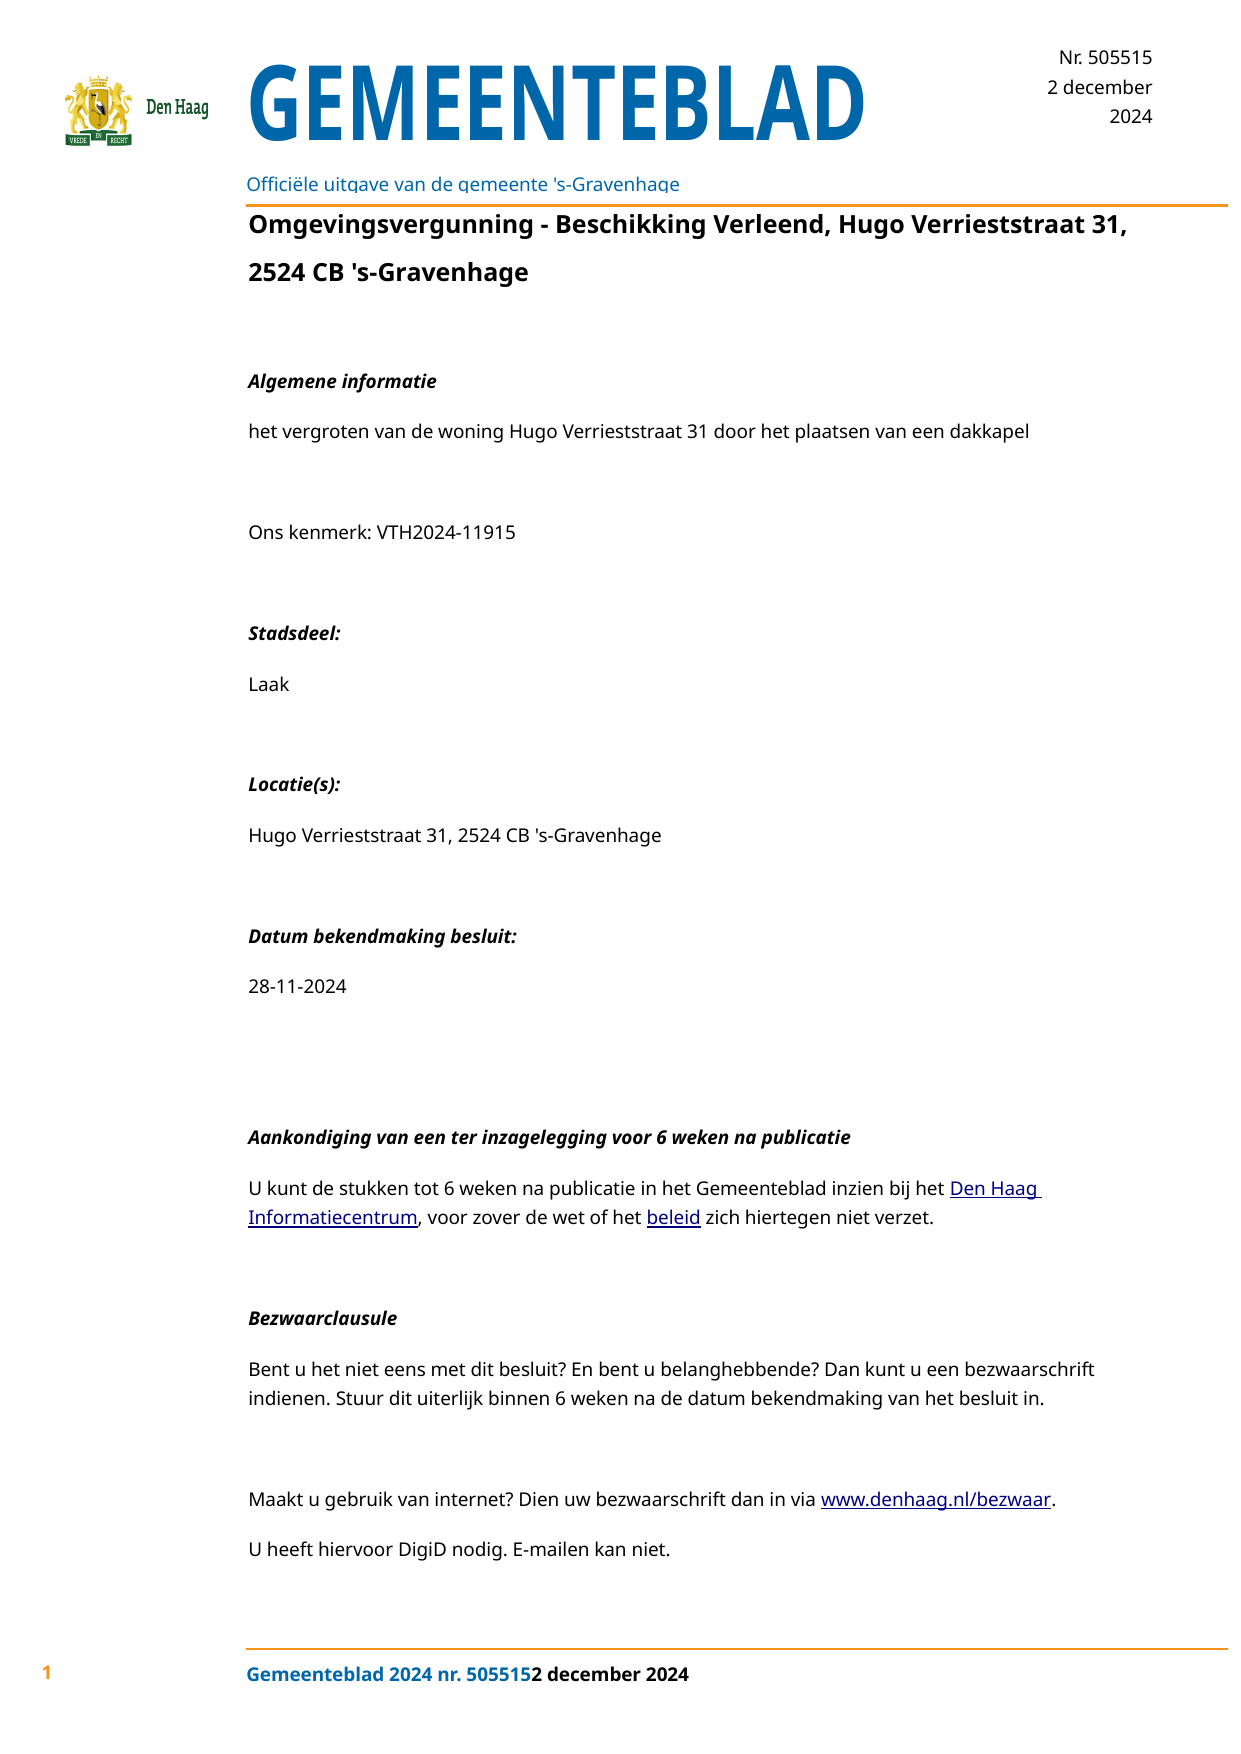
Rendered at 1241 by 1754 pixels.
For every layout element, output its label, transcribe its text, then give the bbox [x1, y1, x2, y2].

text Bent u het niet eens met dit besluit? En bent u belanghebbende? Dan kunt u een bezwaarschrift indienen. Stuur dit uiterlijk binnen 6 weken na de datum bekendmaking van het besluit in. [248, 1356, 1152, 1411]
text Omgevingsvergunning - Beschikking Verleend, Hugo Verrieststraat 31, 2524 CB 's-Gravenhage [248, 207, 1152, 288]
text Bezwaarclausule [248, 1305, 1152, 1331]
text Locatie(s): [248, 772, 1152, 797]
text Hugo Verrieststraat 31, 2524 CB 's-Gravenhage [248, 822, 1152, 848]
text U heeft hiervoor DigiD nodig. E-mailen kan niet. [248, 1537, 1152, 1562]
text 28-11-2024 [248, 973, 1152, 999]
text Datum bekendmaking besluit: [248, 923, 1152, 949]
text Algemene informatie [248, 368, 1152, 394]
text Stadsdeel: [248, 620, 1152, 646]
text Maakt u gebruik van internet? Dien uw bezwaarschrift dan in via www.denhaag.nl/bezwaar. [248, 1486, 1152, 1512]
text U kunt de stukken tot 6 weken na publicatie in het Gemeenteblad inzien bij het Den Haag Informatiecentrum, voor zover de wet of het beleid zich hiertegen niet verzet. [248, 1175, 1152, 1230]
text Laak [248, 671, 1152, 697]
picture [41, 47, 231, 172]
text het vergroten van de woning Hugo Verrieststraat 31 door het plaatsen van een dakkapel [248, 419, 1152, 444]
text Ons kenmerk: VTH2024-11915 [248, 519, 1152, 545]
text Aankondiging van een ter inzagelegging voor 6 weken na publicatie [248, 1124, 1152, 1150]
